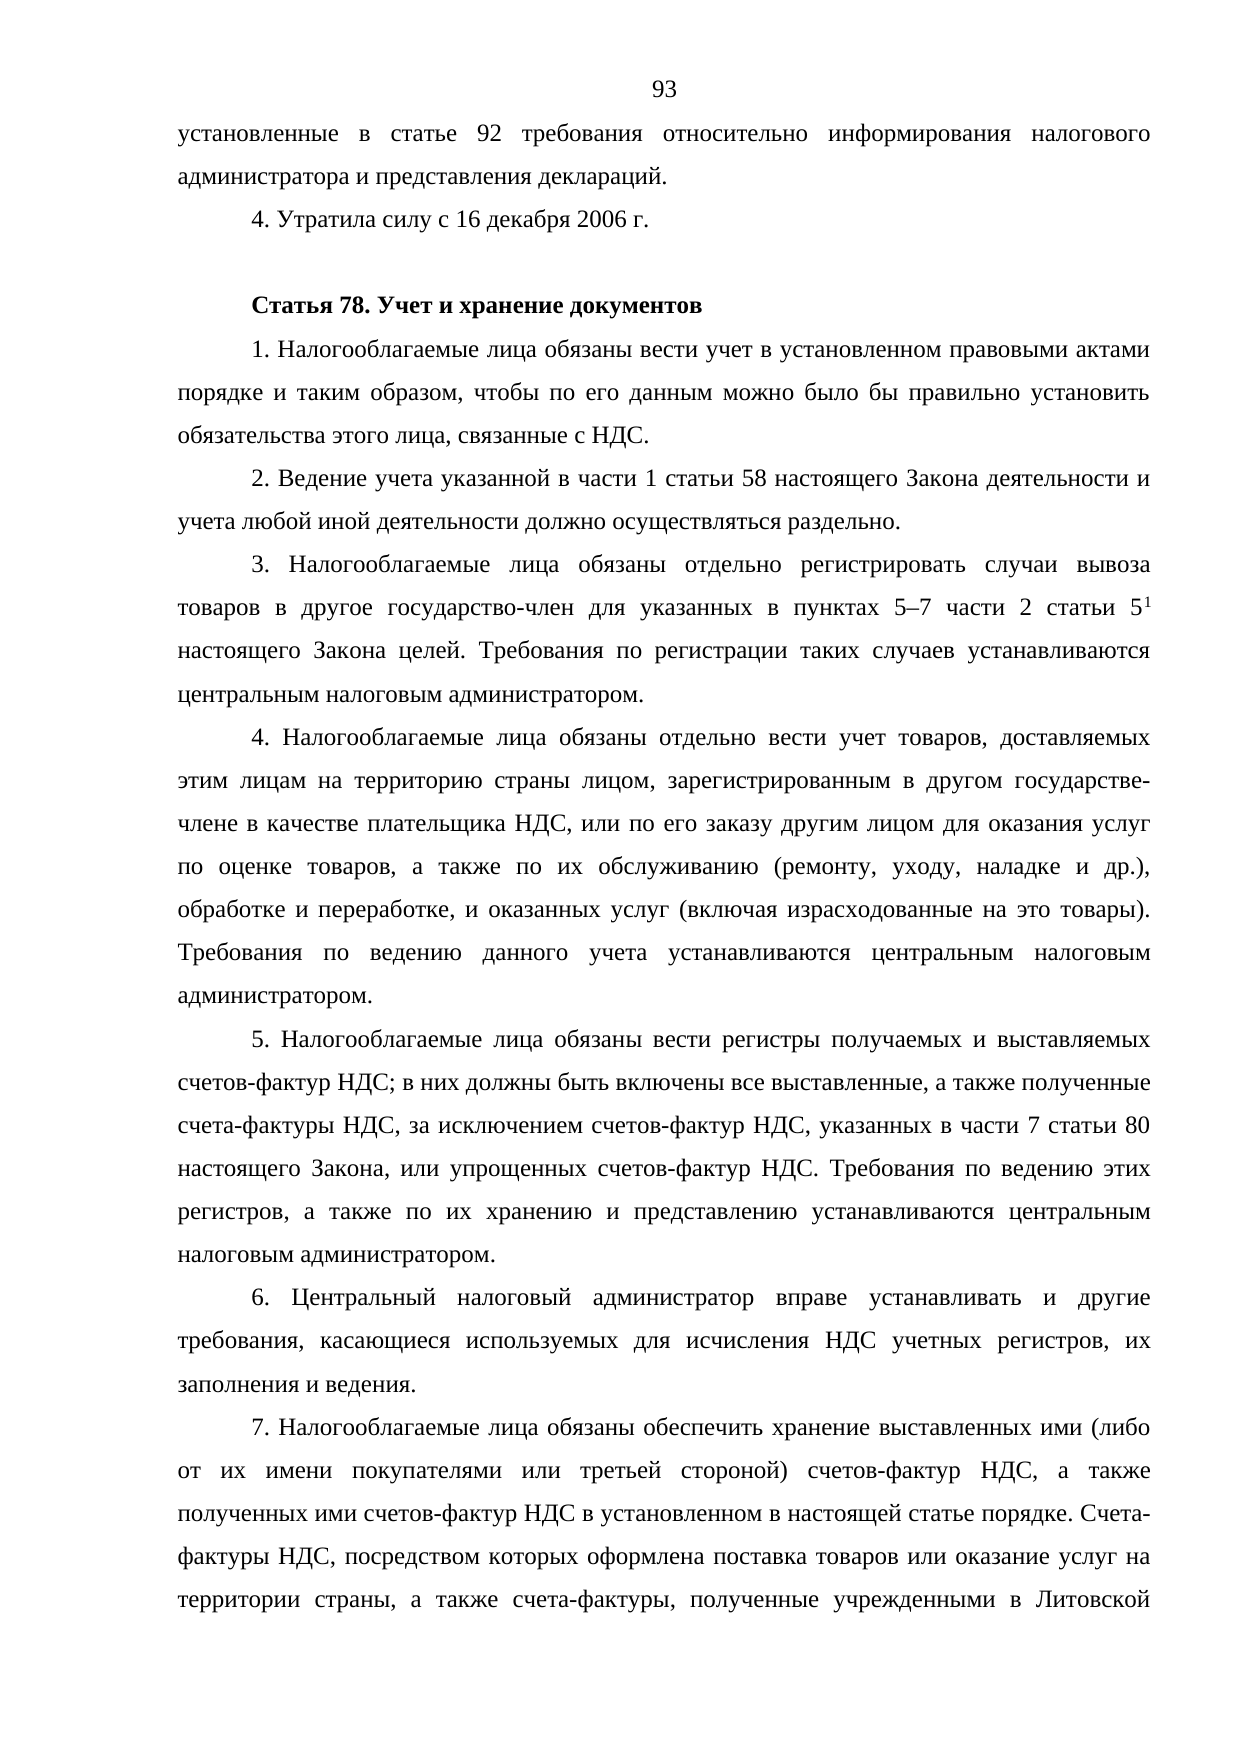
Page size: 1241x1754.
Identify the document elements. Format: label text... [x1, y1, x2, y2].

text 2. Ведение учета указанной в части 1 статьи 58 настоящего Закона деятельности и учета любой иной деятельности должно осуществляться раздельно. [177, 463, 1152, 535]
text 4. Налогооблагаемые лица обязаны отдельно вести учет товаров, доставляемых этим лицам на территорию страны лицом, зарегистрированным в другом государстве-члене в качестве плательщика НДС, или по его заказу другим лицом для оказания услуг по оценке товаров, а также по их обслуживанию (ремонту, уходу, наладке и др.), обработке и переработке, и оказанных услуг (включая израсходованные на это товары). Требования по ведению данного учета устанавливаются центральным налоговым администратором. [177, 722, 1152, 1009]
text 6. Центральный налоговый администратор вправе устанавливать и другие требования, касающиеся используемых для исчисления НДС учетных регистров, их заполнения и ведения. [177, 1282, 1152, 1397]
text установленные в статье 92 требования относительно информирования налогового администратора и представления деклараций. [177, 118, 1152, 190]
text 4. Утратила силу с 16 декабря 2006 г. [177, 204, 1152, 233]
text 5. Налогооблагаемые лица обязаны вести регистры получаемых и выставляемых счетов-фактур НДС; в них должны быть включены все выставленные, а также полученные счета-фактуры НДС, за исключением счетов-фактур НДС, указанных в части 7 статьи 80 настоящего Закона, или упрощенных счетов-фактур НДС. Требования по ведению этих регистров, а также по их хранению и представлению устанавливаются центральным налоговым администратором. [177, 1024, 1152, 1268]
text 1. Налогооблагаемые лица обязаны вести учет в установленном правовыми актами порядке и таким образом, чтобы по его данным можно было бы правильно установить обязательства этого лица, связанные с НДС. [177, 334, 1152, 449]
text 7. Налогооблагаемые лица обязаны обеспечить хранение выставленных ими (либо от их имени покупателями или третьей стороной) счетов-фактур НДС, а также полученных ими счетов-фактур НДС в установленном в настоящей статье порядке. Счета-фактуры НДС, посредством которых оформлена поставка товаров или оказание услуг на территории страны, а также счета-фактуры, полученные учрежденными в Литовской [177, 1412, 1152, 1613]
text 3. Налогооблагаемые лица обязаны отдельно регистрировать случаи вывоза товаров в другое государство-член для указанных в пунктах 5–7 части 2 статьи 51 настоящего Закона целей. Требования по регистрации таких случаев устанавливаются центральным налоговым администратором. [177, 549, 1152, 707]
text Статья 78. Учет и хранение документов [177, 291, 1152, 319]
